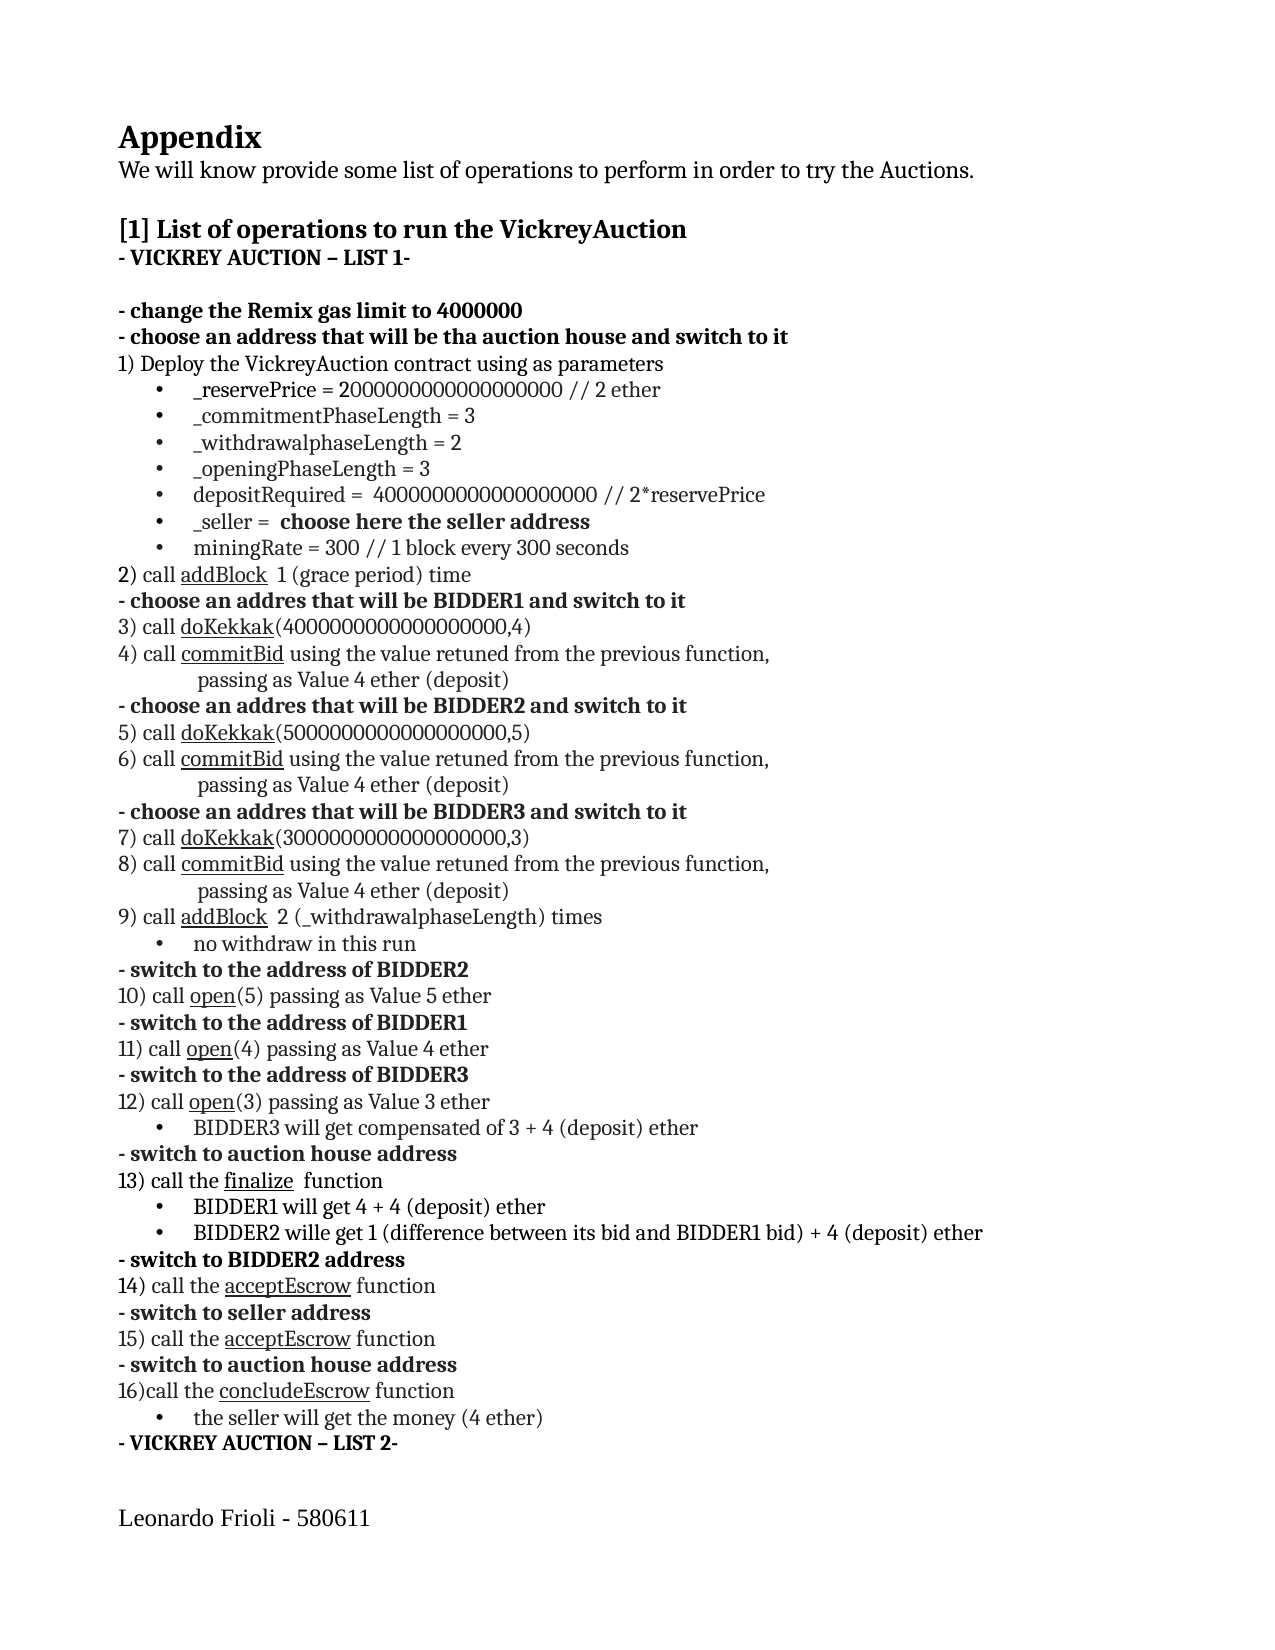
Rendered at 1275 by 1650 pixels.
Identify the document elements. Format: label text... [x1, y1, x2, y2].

text - switch to BIDDER2 address [118, 1247, 1157, 1273]
text 6) call commitBid using the value retuned from the previous function, [118, 746, 1157, 772]
text passing as Value 4 ether (deposit) [118, 772, 1157, 798]
text 12) call open(3) passing as Value 3 ether [118, 1088, 1157, 1115]
text 14) call the acceptEscrow function [118, 1273, 1157, 1299]
text passing as Value 4 ether (deposit) [118, 667, 1157, 693]
text - VICKREY AUCTION – LIST 1- [118, 245, 1157, 271]
text - choose an addres that will be BIDDER3 and switch to it [118, 798, 1157, 825]
text - switch to auction house address [118, 1352, 1157, 1378]
text - choose an addres that will be BIDDER2 and switch to it [118, 693, 1157, 719]
text - choose an address that will be tha auction house and switch to it [118, 324, 1157, 351]
list _commitmentPhaseLength = 3 [156, 403, 1157, 429]
text - switch to the address of BIDDER2 [118, 957, 1157, 983]
text 9) call addBlock 2 (_withdrawalphaseLength) times [118, 904, 1157, 930]
text 2) call addBlock 1 (grace period) time [118, 561, 1157, 588]
text - switch to seller address [118, 1299, 1157, 1326]
text Appendix We will know provide some list of operations to perform in order to try the Auctions. [118, 118, 1157, 185]
text - VICKREY AUCTION – LIST 2- [118, 1431, 1157, 1456]
list _openingPhaseLength = 3 [156, 456, 1157, 482]
list _seller = choose here the seller address [156, 509, 1157, 535]
list BIDDER3 will get compensated of 3 + 4 (deposit) ether [156, 1115, 1157, 1141]
list miningRate = 300 // 1 block every 300 seconds [156, 535, 1157, 561]
text 8) call commitBid using the value retuned from the previous function, [118, 851, 1157, 878]
text 1) Deploy the VickreyAuction contract using as parameters [118, 351, 1157, 377]
text - choose an addres that will be BIDDER1 and switch to it [118, 588, 1157, 614]
list _reservePrice = 2000000000000000000 // 2 ether [156, 377, 1157, 403]
text 7) call doKekkak(3000000000000000000,3) [118, 825, 1157, 851]
list depositRequired = 4000000000000000000 // 2*reservePrice [156, 482, 1157, 509]
text 15) call the acceptEscrow function [118, 1326, 1157, 1352]
text 4) call commitBid using the value retuned from the previous function, [118, 640, 1157, 667]
list the seller will get the money (4 ether) [156, 1405, 1157, 1431]
text 13) call the finalize function [118, 1167, 1157, 1194]
text 11) call open(4) passing as Value 4 ether [118, 1036, 1157, 1062]
text 10) call open(5) passing as Value 5 ether [118, 983, 1157, 1009]
text - change the Remix gas limit to 4000000 [118, 298, 1157, 324]
text passing as Value 4 ether (deposit) [118, 878, 1157, 904]
text - switch to the address of BIDDER3 [118, 1062, 1157, 1088]
list _withdrawalphaseLength = 2 [156, 429, 1157, 456]
list no withdraw in this run [156, 930, 1157, 957]
text 16)call the concludeEscrow function [118, 1378, 1157, 1405]
list BIDDER2 wille get 1 (difference between its bid and BIDDER1 bid) + 4 (deposit) ether [156, 1220, 1157, 1247]
text 5) call doKekkak(5000000000000000000,5) [118, 719, 1157, 746]
text - switch to auction house address [118, 1141, 1157, 1167]
text - switch to the address of BIDDER1 [118, 1009, 1157, 1036]
text 3) call doKekkak(4000000000000000000,4) [118, 614, 1157, 640]
text [1] List of operations to run the VickreyAuction [118, 214, 1157, 245]
list BIDDER1 will get 4 + 4 (deposit) ether [156, 1194, 1157, 1220]
